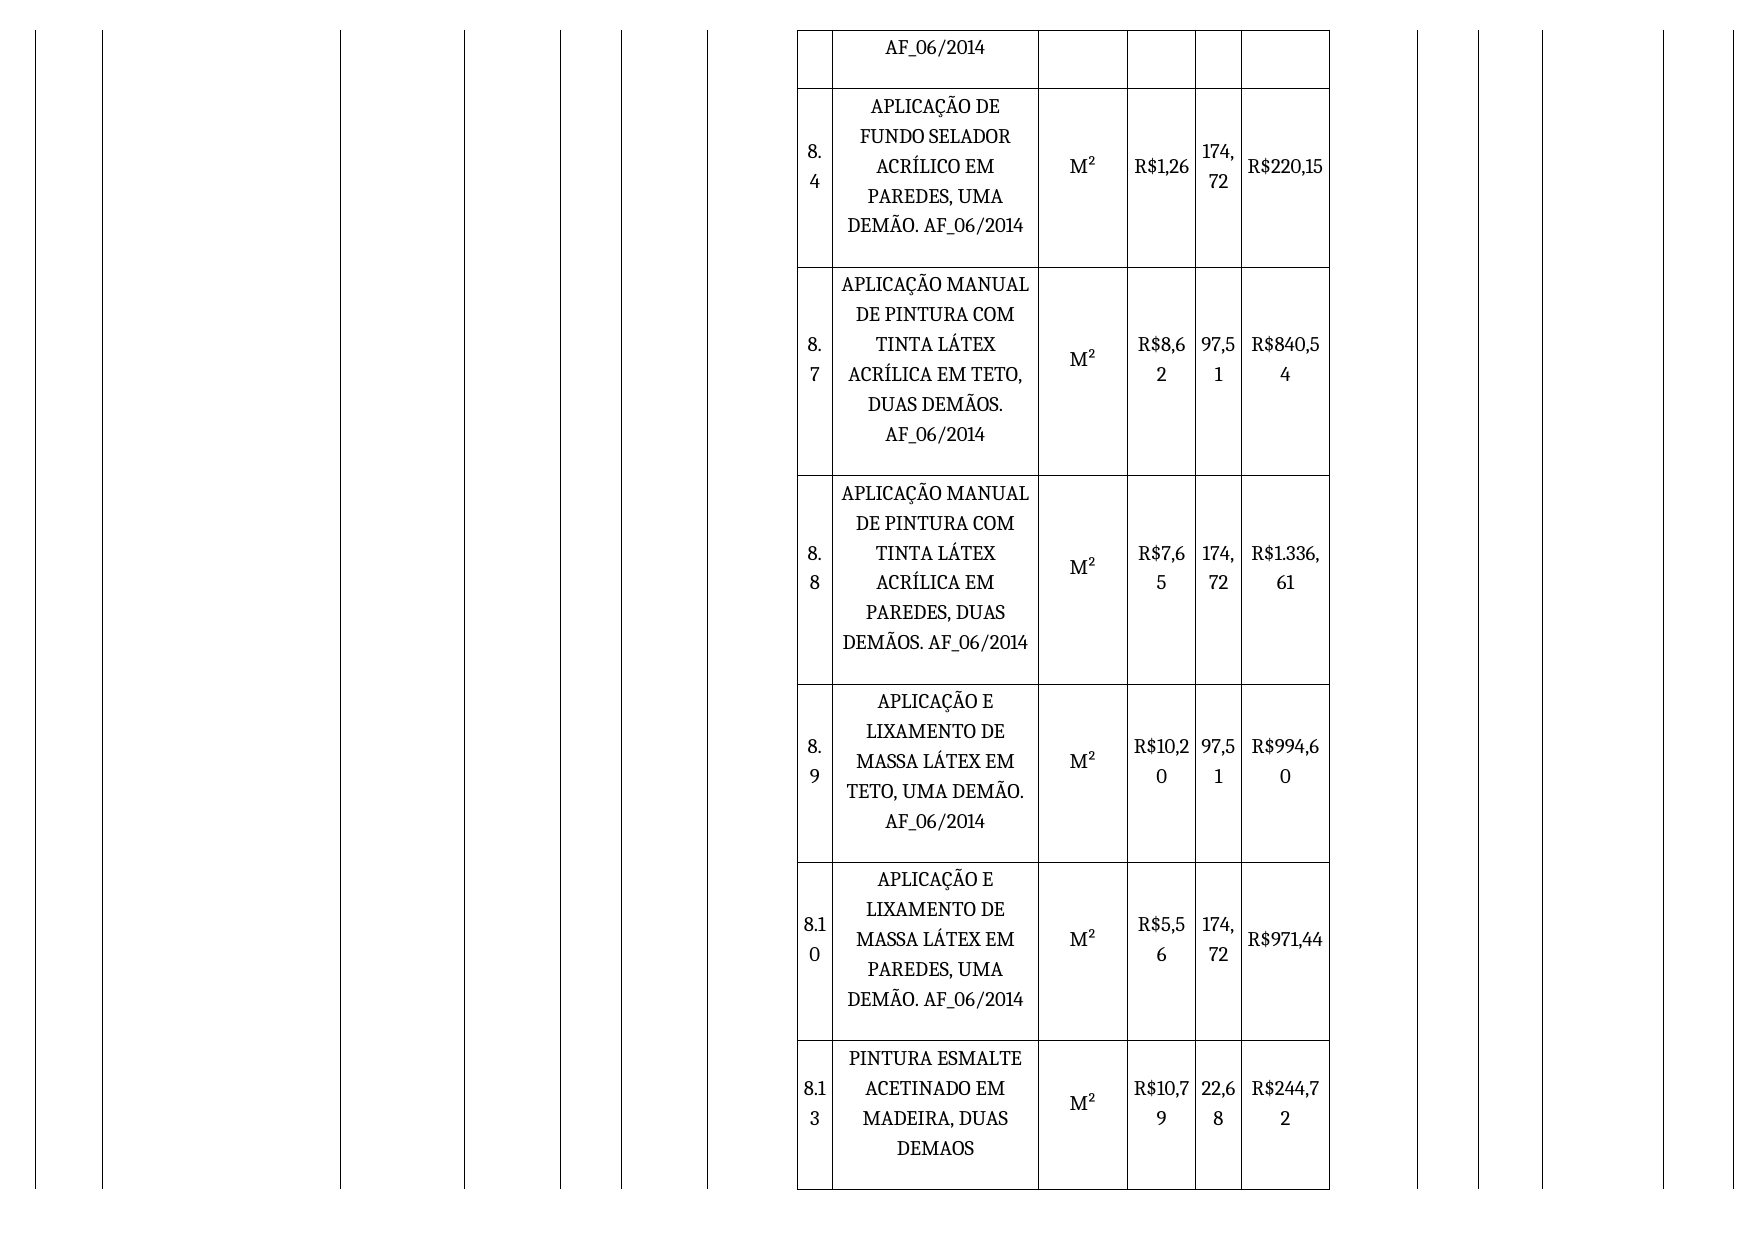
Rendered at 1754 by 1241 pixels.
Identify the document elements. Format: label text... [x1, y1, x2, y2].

table_cell R$10,20 [1128, 685, 1195, 862]
table_cell [1543, 88, 1663, 267]
table_cell [341, 30, 464, 88]
table_cell [465, 267, 560, 475]
table_cell [36, 862, 102, 1040]
table_cell [622, 30, 707, 88]
table_cell 8.4 [798, 89, 832, 267]
table_cell [622, 267, 707, 475]
table_cell [36, 475, 102, 683]
table_cell M² [1039, 685, 1127, 862]
table_cell [1664, 684, 1733, 862]
table_cell APLICAÇÃO E LIXAMENTO DE MASSA LÁTEX EM TETO, UMA DEMÃO. AF_06/2014 [833, 685, 1038, 862]
table_cell 22,68 [1196, 1041, 1241, 1189]
table_cell M² [1039, 476, 1127, 683]
table_cell 97,51 [1196, 685, 1241, 862]
table_cell [341, 267, 464, 475]
table_cell [1330, 475, 1417, 683]
table_cell [1543, 475, 1663, 683]
table_cell [1543, 267, 1663, 475]
table_cell [1664, 475, 1733, 683]
table_cell M² [1039, 89, 1127, 267]
table_cell APLICAÇÃO E LIXAMENTO DE MASSA LÁTEX EM PAREDES, UMA DEMÃO. AF_06/2014 [833, 863, 1038, 1040]
table_cell [465, 684, 560, 862]
table_cell [1418, 475, 1478, 683]
table_cell [465, 1040, 560, 1189]
table_cell [341, 862, 464, 1040]
table_cell 8.7 [798, 268, 832, 475]
table_cell AF_06/2014 [833, 31, 1038, 88]
table_cell R$10,79 [1128, 1041, 1195, 1189]
table_cell [1543, 862, 1663, 1040]
table_cell APLICAÇÃO DE FUNDO SELADOR ACRÍLICO EM PAREDES, UMA DEMÃO. AF_06/2014 [833, 89, 1038, 267]
table_cell [465, 30, 560, 88]
table_cell [708, 30, 797, 88]
table_cell [708, 684, 797, 862]
table_cell [1418, 267, 1478, 475]
table_cell R$1.336,61 [1242, 476, 1329, 683]
table_cell [1330, 684, 1417, 862]
table_cell [1479, 30, 1542, 88]
table_cell 174,72 [1196, 476, 1241, 683]
table_cell R$5,56 [1128, 863, 1195, 1040]
table_cell M² [1039, 268, 1127, 475]
table_cell 174,72 [1196, 89, 1241, 267]
table_cell [708, 862, 797, 1040]
table_cell R$1,26 [1128, 89, 1195, 267]
table_cell [103, 267, 340, 475]
table_cell [465, 88, 560, 267]
table_cell [1128, 31, 1195, 88]
table_cell [1664, 1040, 1733, 1189]
table_cell [36, 88, 102, 267]
table_cell PINTURA ESMALTE ACETINADO EM MADEIRA, DUAS DEMAOS [833, 1041, 1038, 1189]
table_cell [1664, 88, 1733, 267]
table_cell [1664, 862, 1733, 1040]
table_cell [103, 684, 340, 862]
table_cell [341, 1040, 464, 1189]
table_cell [36, 267, 102, 475]
table_cell [36, 684, 102, 862]
table_cell 8.8 [798, 476, 832, 683]
table_cell 97,51 [1196, 268, 1241, 475]
table_cell [1479, 88, 1542, 267]
table_cell [1479, 267, 1542, 475]
table_cell [1543, 684, 1663, 862]
table_cell R$8,62 [1128, 268, 1195, 475]
table_cell 8.10 [798, 863, 832, 1040]
table_cell [1039, 31, 1127, 88]
table_cell [36, 30, 102, 88]
table_cell [465, 475, 560, 683]
table_cell [622, 684, 707, 862]
table_cell [798, 31, 832, 88]
table_cell [622, 862, 707, 1040]
table_cell [561, 267, 621, 475]
table_cell R$840,54 [1242, 268, 1329, 475]
table_cell APLICAÇÃO MANUAL DE PINTURA COM TINTA LÁTEX ACRÍLICA EM TETO, DUAS DEMÃOS. AF_06/2014 [833, 268, 1038, 475]
table_cell [1330, 862, 1417, 1040]
table_cell [1418, 1040, 1478, 1189]
table_cell [1479, 862, 1542, 1040]
table_cell [1418, 88, 1478, 267]
table_cell [103, 475, 340, 683]
table_cell M² [1039, 1041, 1127, 1189]
table_cell [622, 88, 707, 267]
table_cell APLICAÇÃO MANUAL DE PINTURA COM TINTA LÁTEX ACRÍLICA EM PAREDES, DUAS DEMÃOS. AF_06/2014 [833, 476, 1038, 683]
table_cell [622, 475, 707, 683]
table_cell 174,72 [1196, 863, 1241, 1040]
table_cell [561, 30, 621, 88]
table_cell R$244,72 [1242, 1041, 1329, 1189]
table_cell [1330, 267, 1417, 475]
table_cell R$220,15 [1242, 89, 1329, 267]
table_cell [103, 30, 340, 88]
table_cell R$994,60 [1242, 685, 1329, 862]
table_cell [1543, 1040, 1663, 1189]
table_cell [1330, 30, 1417, 88]
table_cell [1543, 30, 1663, 88]
table_cell R$971,44 [1242, 863, 1329, 1040]
table_cell [1418, 684, 1478, 862]
table_cell [1418, 862, 1478, 1040]
table_cell [103, 88, 340, 267]
table_cell [561, 1040, 621, 1189]
table_cell R$7,65 [1128, 476, 1195, 683]
table_cell [341, 88, 464, 267]
table_cell [708, 267, 797, 475]
table_cell [1330, 1040, 1417, 1189]
table_cell [103, 1040, 340, 1189]
table_cell [36, 1040, 102, 1189]
table_cell [708, 88, 797, 267]
table_cell [708, 1040, 797, 1189]
table_cell [1479, 475, 1542, 683]
table_cell [1242, 31, 1329, 88]
table_cell [561, 684, 621, 862]
table_cell [561, 862, 621, 1040]
table_cell [1418, 30, 1478, 88]
table_cell 8.9 [798, 685, 832, 862]
table_cell [561, 88, 621, 267]
table_cell [1664, 267, 1733, 475]
table_cell [465, 862, 560, 1040]
table_cell [341, 684, 464, 862]
table_cell [708, 475, 797, 683]
table_cell [1196, 31, 1241, 88]
table_cell [561, 475, 621, 683]
table_cell [622, 1040, 707, 1189]
table_cell 8.13 [798, 1041, 832, 1189]
table_cell [1664, 30, 1733, 88]
table_cell [1330, 88, 1417, 267]
table_cell [103, 862, 340, 1040]
table_cell [1479, 684, 1542, 862]
table_cell [1479, 1040, 1542, 1189]
table_cell [341, 475, 464, 683]
table_cell M² [1039, 863, 1127, 1040]
